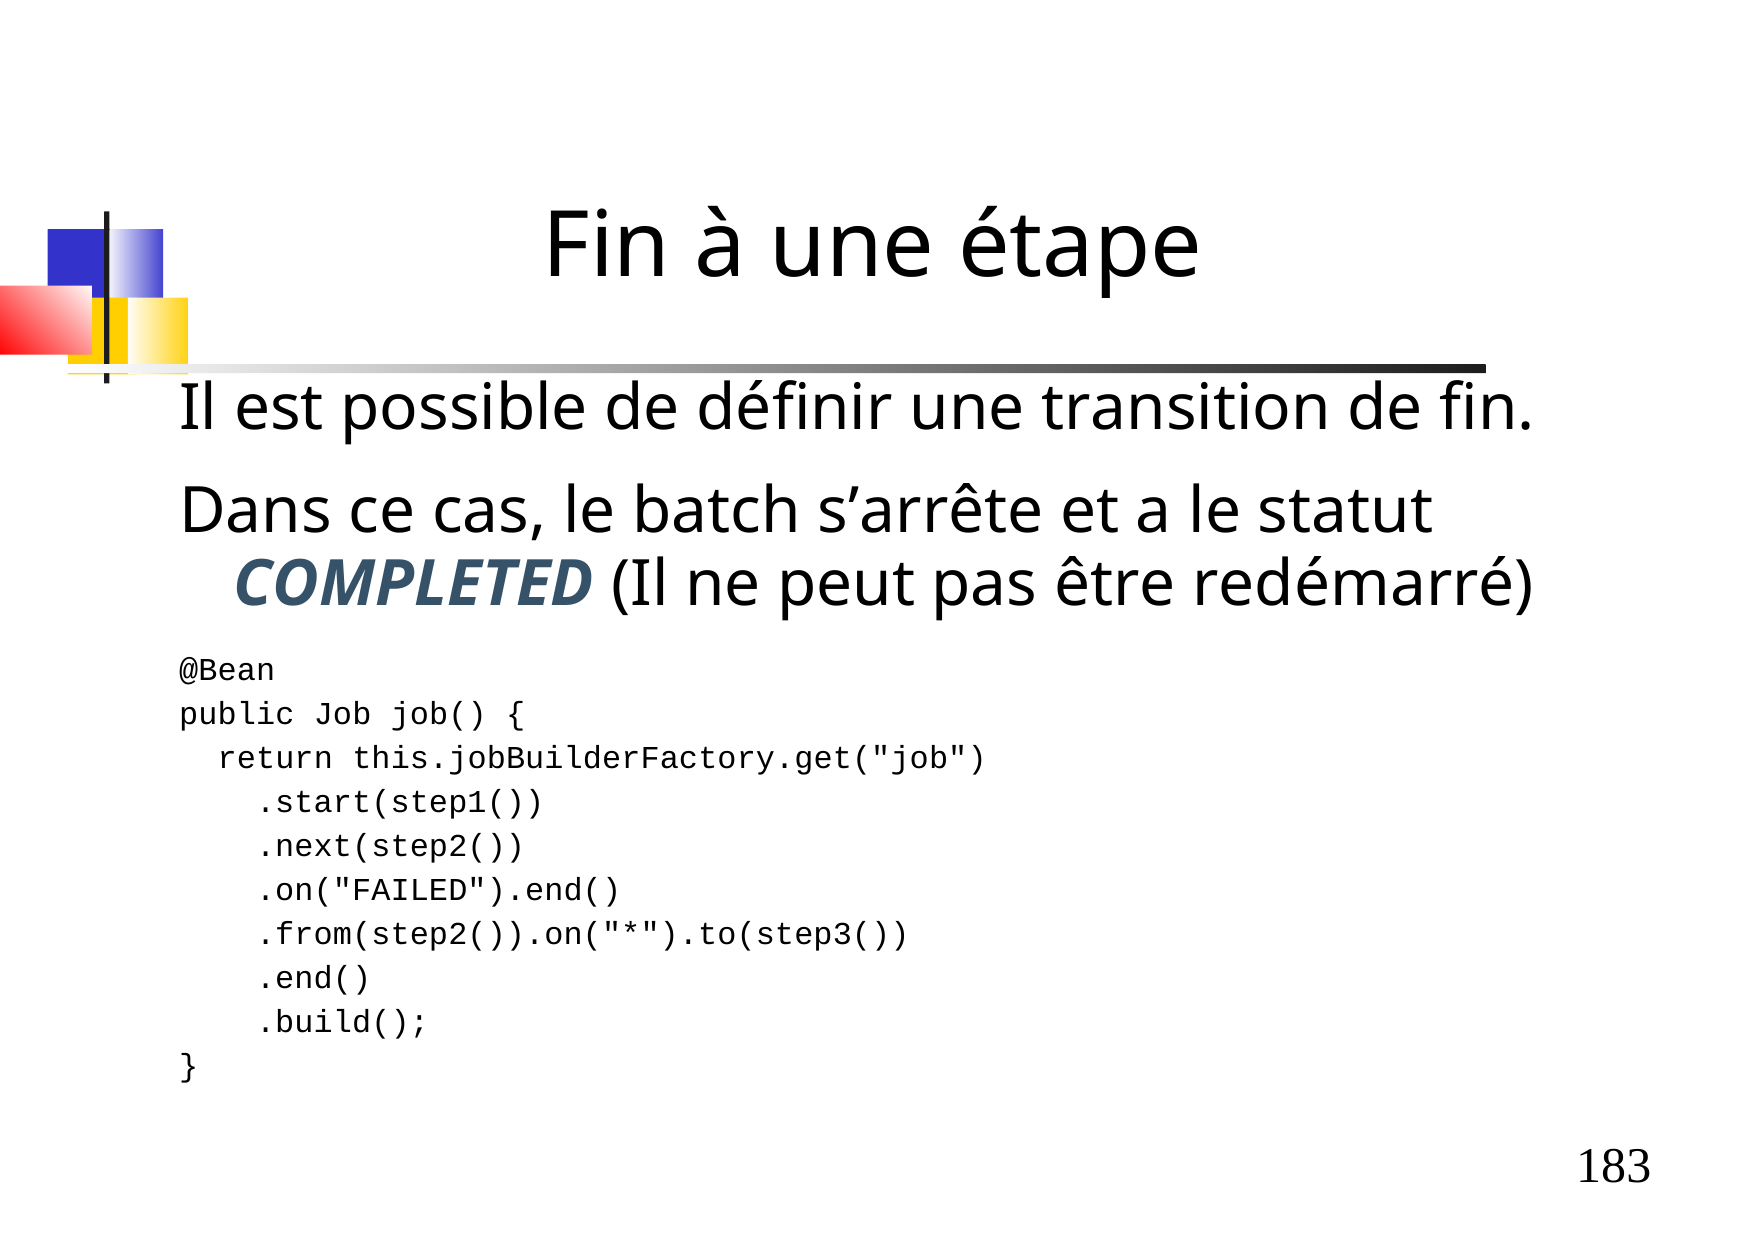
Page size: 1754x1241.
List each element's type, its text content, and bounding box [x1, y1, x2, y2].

title Fin à une étape [179, 139, 1567, 351]
list Il est possible de définir une transition de fin. Dans ce cas, le batch s’arrête et a le statut COMPLETED (Il ne peut pas être redémarré) @Bean public Job job() { return this.jobBuilderFactory.get("job") .start(step1()) .next(step2()) .on("FAILED").end() .from(step2()).on("*").to(step3()) .end() .build(); } [179, 371, 1567, 1091]
